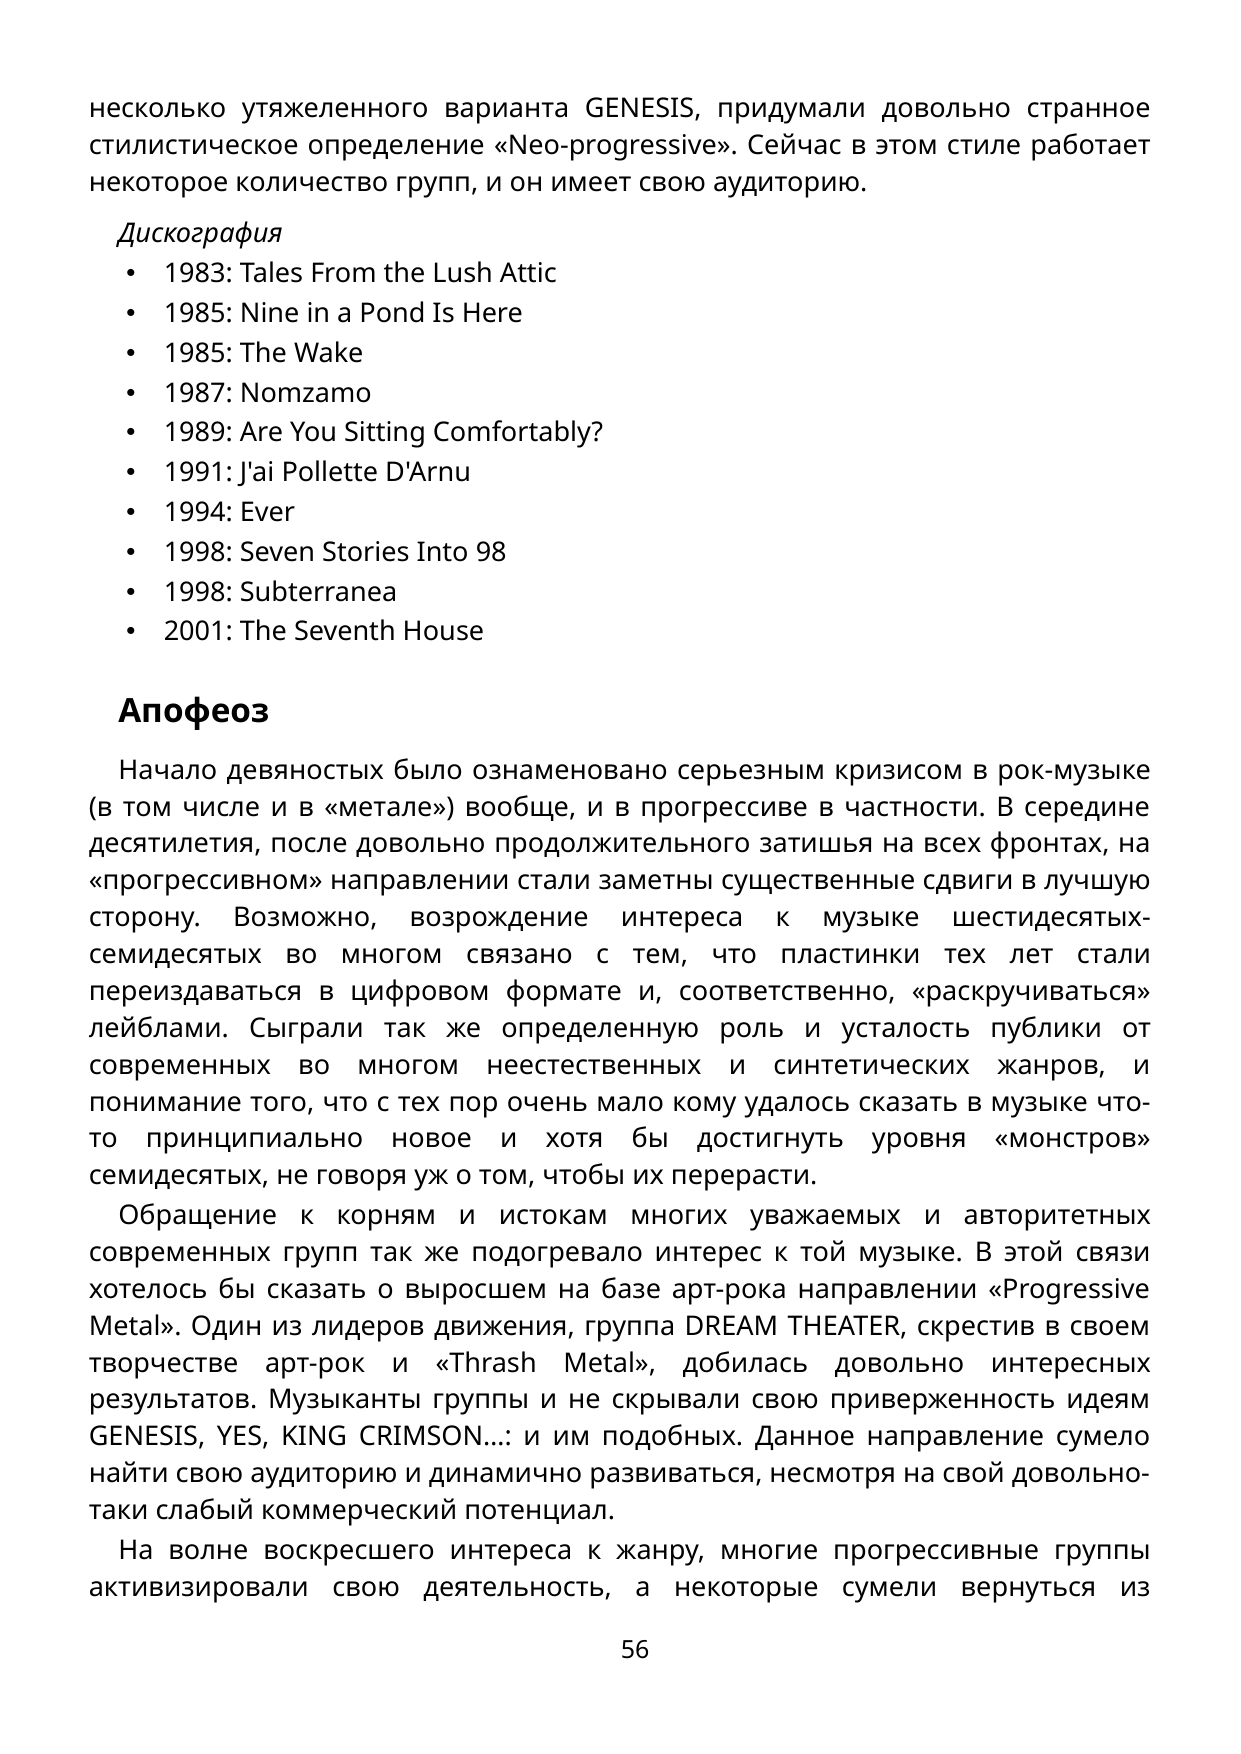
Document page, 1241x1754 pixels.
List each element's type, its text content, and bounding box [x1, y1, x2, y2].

list 1989: Are You Sitting Comfortably? [126, 413, 1152, 450]
text Обращение к корням и истокам многих уважаемых и авторитетных современных групп так же подогревало интерес к той музыке. В этой связи хотелось бы сказать о выросшем на базе арт-рока направлении «Progressive Metal». Один из лидеров движения, группа DREAM THEATER, скрестив в своем творчестве арт-рок и «Thrash Metal», добилась довольно интересных результатов. Музыканты группы и не скрывали свою приверженность идеям GENESIS, YES, KING CRIMSON…: и им подобных. Данное направление сумело найти свою аудиторию и динамично развиваться, несмотря на свой довольно-таки слабый коммерческий потенциал. [88, 1196, 1152, 1527]
text Начало девяностых было ознаменовано серьезным кризисом в рок-музыке (в том числе и в «метале») вообще, и в прогрессиве в частности. В середине десятилетия, после довольно продолжительного затишья на всех фронтах, на «прогрессивном» направлении стали заметны существенные сдвиги в лучшую сторону. Возможно, возрождение интереса к музыке шестидесятых-семидесятых во многом связано с тем, что пластинки тех лет стали переиздаваться в цифровом формате и, соответственно, «раскручиваться» лейблами. Сыграли так же определенную роль и усталость публики от современных во многом неестественных и синтетических жанров, и понимание того, что с тех пор очень мало кому удалось сказать в музыке что-то принципиально новое и хотя бы достигнуть уровня «монстров» семидесятых, не говоря уж о том, чтобы их перерасти. [88, 750, 1152, 1193]
list 1998: Seven Stories Into 98 [126, 532, 1152, 569]
list 1991: J'ai Pollette D'Arnu [126, 453, 1152, 489]
list 1985: Nine in a Pond Is Here [126, 293, 1152, 330]
subtitle Дискография [88, 214, 1152, 251]
list 1983: Tales From the Lush Attic [126, 254, 1152, 291]
list 1994: Ever [126, 492, 1152, 529]
list 1987: Nomzamo [126, 373, 1152, 410]
list 1998: Subterranea [126, 572, 1152, 609]
list 1985: The Wake [126, 333, 1152, 370]
subtitle Апофеоз [118, 687, 1152, 732]
text несколько утяжеленного варианта GENESIS, придумали довольно странное стилистическое определение «Neo-progressive». Сейчас в этом стиле работает некоторое количество групп, и он имеет свою аудиторию. [88, 88, 1152, 199]
list 2001: The Seventh House [126, 612, 1152, 649]
text На волне воскресшего интереса к жанру, многие прогрессивные группы активизировали свою деятельность, а некоторые сумели вернуться из [88, 1530, 1152, 1604]
